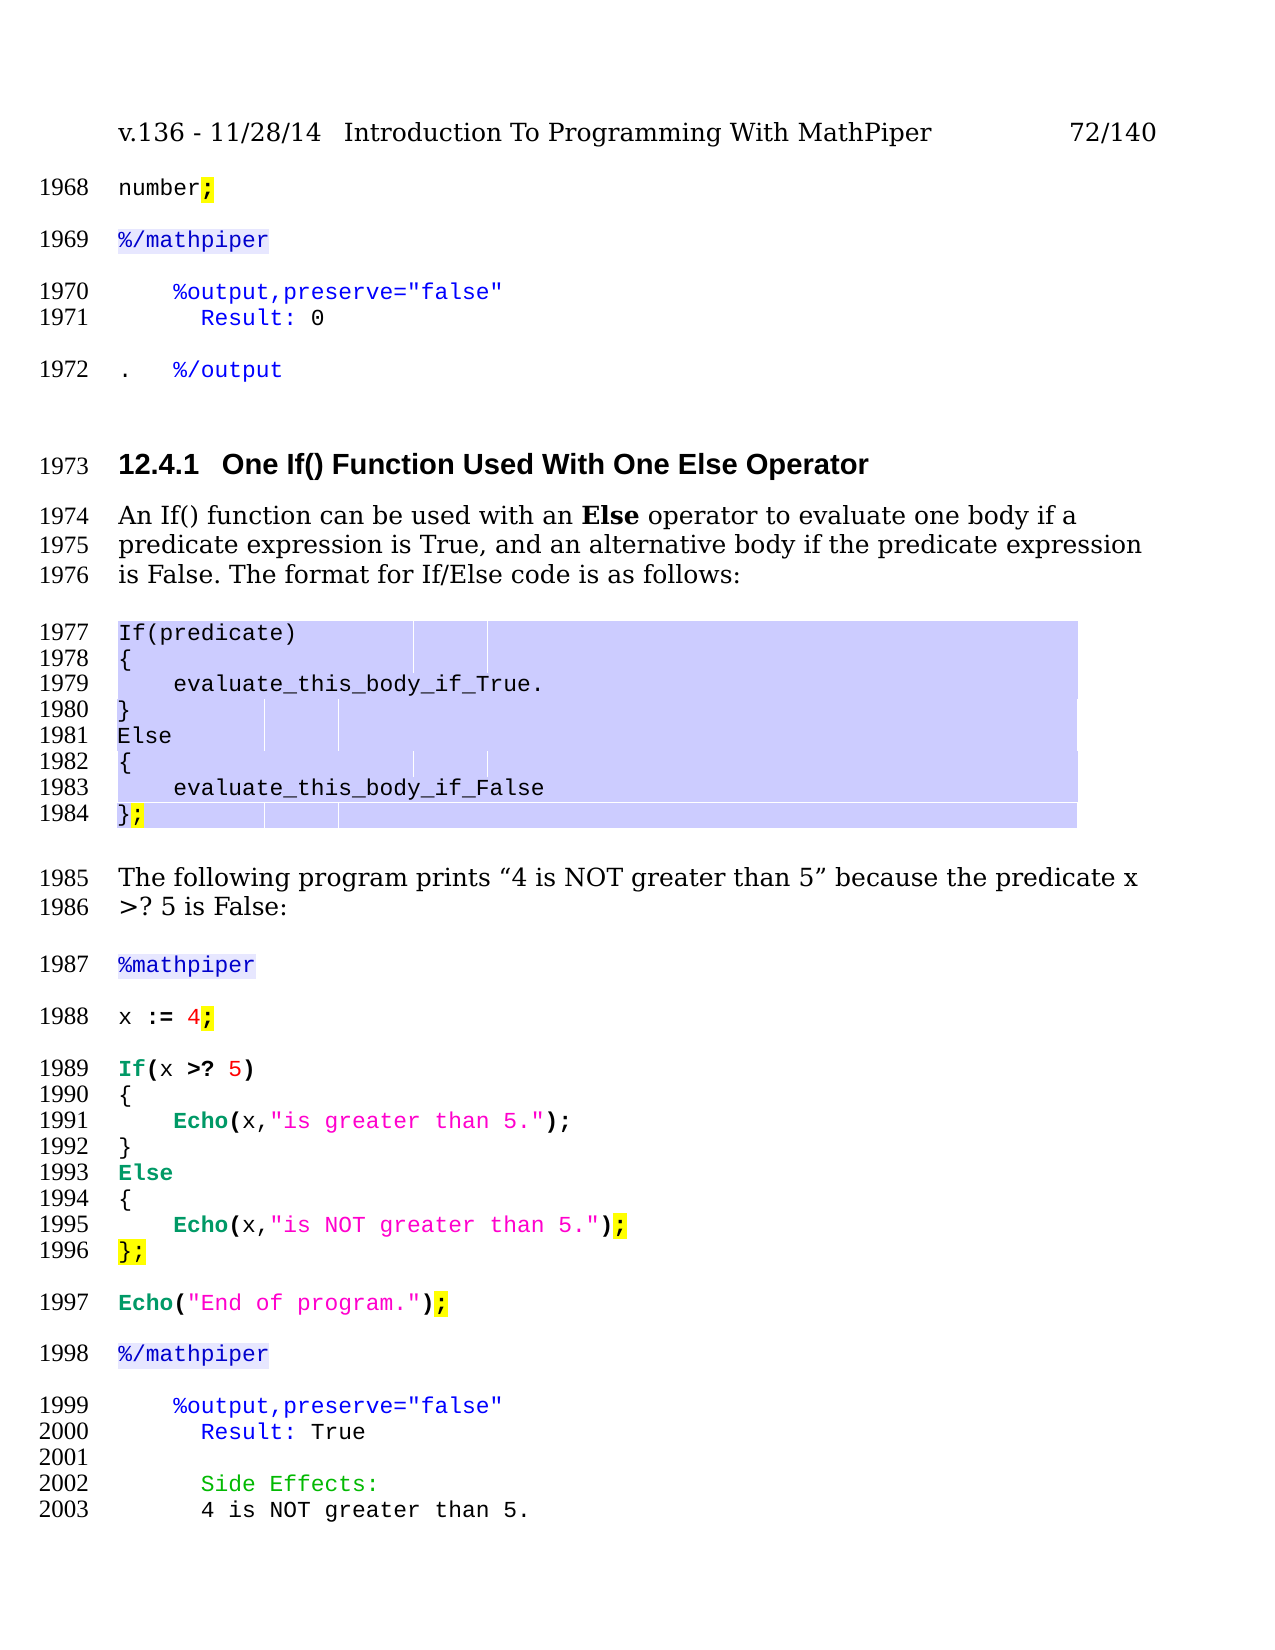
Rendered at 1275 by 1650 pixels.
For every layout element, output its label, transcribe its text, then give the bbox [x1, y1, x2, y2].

text %/mathpiper [118, 1343, 1157, 1369]
text The following program prints “4 is NOT greater than 5” because the predicate x >? 5 is False: [118, 863, 1157, 922]
text { [118, 1187, 1157, 1213]
text An If() function can be used with an Else operator to evaluate one body if a predicate expression is True, and an alternative body if the predicate expression is False. The format for If/Else code is as follows: [118, 501, 1157, 589]
text evaluate_this_body_if_False [118, 777, 1157, 802]
text } [118, 1135, 1157, 1161]
text Echo(x,"is greater than 5."); [118, 1109, 1157, 1135]
text 4 is NOT greater than 5. [118, 1498, 1157, 1524]
text Else [118, 1161, 1157, 1187]
text } [117, 699, 1157, 725]
text { [118, 751, 1157, 777]
text Echo("End of program."); [118, 1291, 1157, 1317]
text %/mathpiper [118, 229, 1157, 254]
text number; [118, 177, 1157, 203]
text Result: 0 [118, 306, 1157, 332]
text If(x >? 5) [118, 1057, 1157, 1083]
text Else [117, 725, 1157, 751]
text Side Effects: [118, 1472, 1157, 1498]
text Result: True [118, 1421, 1157, 1446]
text }; [117, 802, 1157, 828]
text evaluate_this_body_if_True. [118, 673, 1157, 699]
text x := 4; [118, 1006, 1157, 1031]
text { [118, 1083, 1157, 1109]
text %output,preserve="false" [118, 281, 1157, 306]
text %mathpiper [118, 954, 1157, 979]
text . %/output [118, 358, 1157, 384]
subtitle One If() Function Used With One Else Operator [118, 447, 1157, 480]
text %output,preserve="false" [118, 1394, 1157, 1421]
text Echo(x,"is NOT greater than 5."); [118, 1213, 1157, 1239]
text { [118, 647, 1157, 673]
text }; [118, 1239, 1157, 1265]
text If(predicate) [118, 621, 1157, 647]
